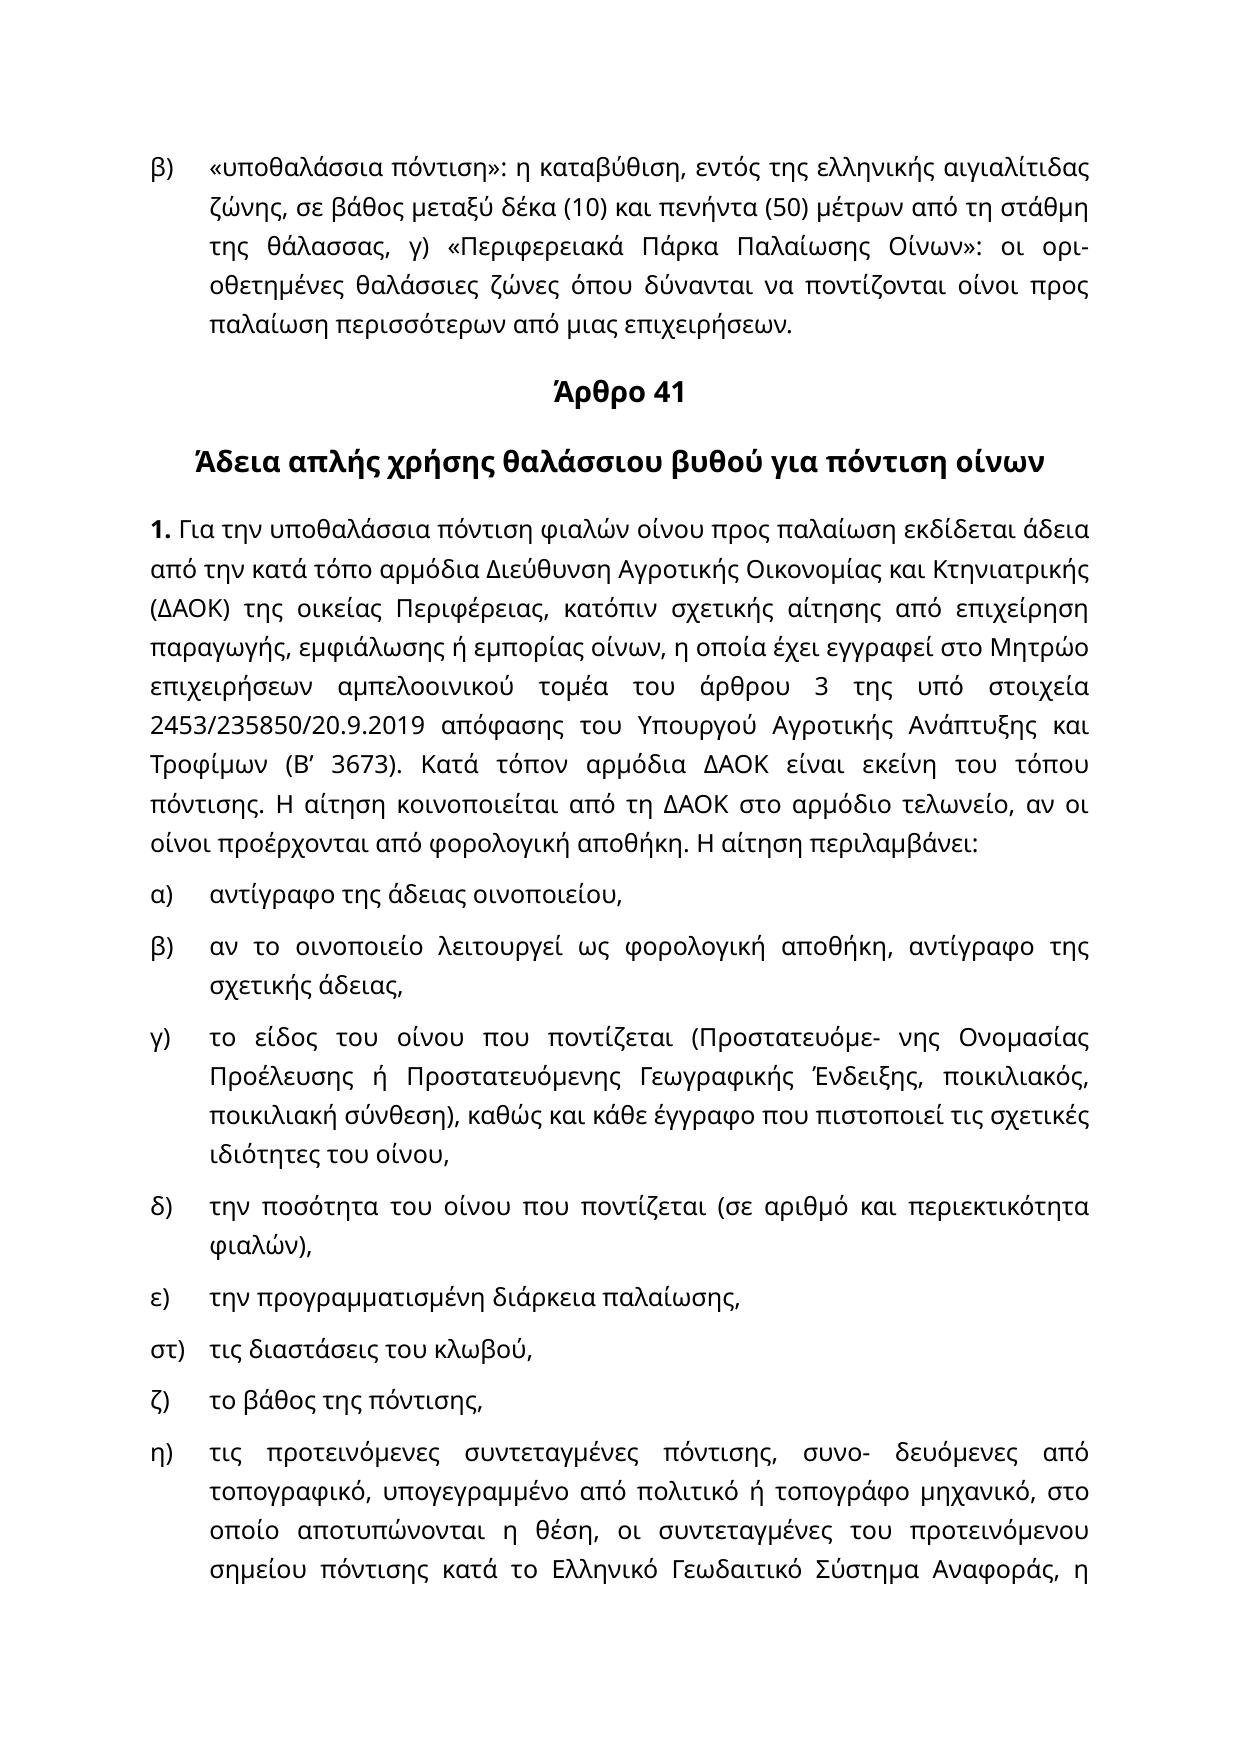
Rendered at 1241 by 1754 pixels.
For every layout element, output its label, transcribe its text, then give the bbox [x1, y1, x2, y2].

subtitle Άδεια απλής χρήσης θαλάσσιου βυθού για πόντιση οίνων [150, 441, 1090, 481]
list β) αν το οινοποιείο λειτουργεί ως φορολογική αποθήκη, αντίγραφο της σχετικής άδειας, [150, 929, 1090, 1002]
list η) τις προτεινόμενες συντεταγμένες πόντισης, συνο- δευόμενες από τοπογραφικό, υπογεγραμμένο από πολιτικό ή τοπογράφο μηχανικό, στο οποίο αποτυπώνονται η θέση, οι συντεταγμένες του προτεινόμενου σημείου πόντισης κατά το Ελληνικό Γεωδαιτικό Σύστημα Αναφοράς, η [150, 1434, 1090, 1586]
list ε) την προγραμματισμένη διάρκεια παλαίωσης, [150, 1279, 1090, 1314]
list ζ) το βάθος της πόντισης, [150, 1383, 1090, 1417]
subtitle Άρθρο 41 [150, 371, 1090, 411]
list β) «υποθαλάσσια πόντιση»: η καταβύθιση, εντός της ελληνικής αιγιαλίτιδας ζώνης, σε βάθος μεταξύ δέκα (10) και πενήντα (50) μέτρων από τη στάθμη της θάλασσας, γ) «Περιφερειακά Πάρκα Παλαίωσης Οίνων»: οι ορι- οθετημένες θαλάσσιες ζώνες όπου δύνανται να ποντίζονται οίνοι προς παλαίωση περισσότερων από μιας επιχειρήσεων. [150, 150, 1090, 341]
list γ) το είδος του οίνου που ποντίζεται (Προστατευόμε- νης Ονομασίας Προέλευσης ή Προστατευόμενης Γεωγραφικής Ένδειξης, ποικιλιακός, ποικιλιακή σύνθεση), καθώς και κάθε έγγραφο που πιστοποιεί τις σχετικές ιδιότητες του οίνου, [150, 1019, 1090, 1171]
text 1. Για την υποθαλάσσια πόντιση φιαλών οίνου προς παλαίωση εκδίδεται άδεια από την κατά τόπο αρμόδια Διεύθυνση Αγροτικής Οικονομίας και Κτηνιατρικής (ΔΑΟΚ) της οικείας Περιφέρειας, κατόπιν σχετικής αίτησης από επιχείρηση παραγωγής, εμφιάλωσης ή εμπορίας οίνων, η οποία έχει εγγραφεί στο Μητρώο επιχειρήσεων αμπελοοινικού τομέα του άρθρου 3 της υπό στοιχεία 2453/235850/20.9.2019 απόφασης του Υπουργού Αγροτικής Ανάπτυξης και Τροφίμων (Β’ 3673). Κατά τόπον αρμόδια ΔΑΟΚ είναι εκείνη του τόπου πόντισης. Η αίτηση κοινοποιείται από τη ΔΑΟΚ στο αρμόδιο τελωνείο, αν οι οίνοι προέρχονται από φορολογική αποθήκη. Η αίτηση περιλαμβάνει: [150, 512, 1090, 859]
list δ) την ποσότητα του οίνου που ποντίζεται (σε αριθμό και περιεκτικότητα φιαλών), [150, 1189, 1090, 1262]
list στ) τις διαστάσεις του κλωβού, [150, 1331, 1090, 1365]
list α) αντίγραφο της άδειας οινοποιείου, [150, 877, 1090, 911]
